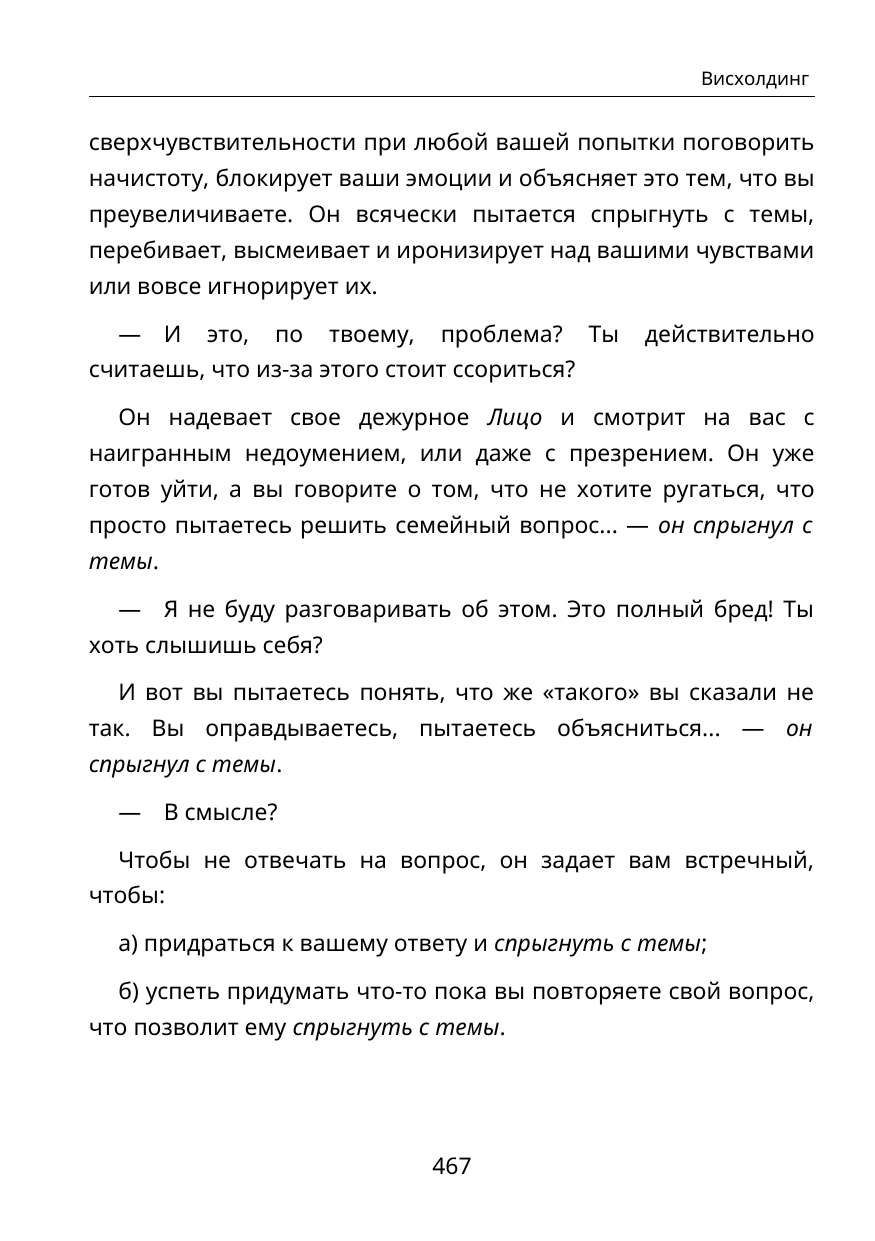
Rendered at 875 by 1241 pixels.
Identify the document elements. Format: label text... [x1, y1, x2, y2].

text а) придраться к вашему ответу и спрыгнуть с темы; [88, 927, 815, 958]
list Я не буду разговаривать об этом. Это полный бред! Ты хоть слышишь себя? [88, 593, 815, 660]
text Он надевает свое дежурное Лицо и смотрит на вас с наигранным недоумением, или даже с презрением. Он уже готов уйти, а вы говорите о том, что не хотите ругаться, что просто пытаетесь решить семейный вопрос... — он спрыгнул с темы. [88, 401, 815, 576]
list И это, по твоему, проблема? Ты действительно считаешь, что из-за этого стоит ссориться? [88, 317, 815, 385]
list В смысле? [88, 796, 815, 827]
text Чтобы не отвечать на вопрос, он задает вам встречный, чтобы: [88, 843, 815, 911]
text И вот вы пытаетесь понять, что же «такого» вы сказали не так. Вы оправдываетесь, пытаетесь объясниться... — он спрыгнул с темы. [88, 676, 815, 779]
text б) успеть придумать что-то пока вы повторяете свой вопрос, что позволит ему спрыгнуть с темы. [88, 975, 815, 1042]
text сверхчувствительности при любой вашей попытки поговорить начистоту, блокирует ваши эмоции и объясняет это тем, что вы преувеличиваете. Он всячески пытается спрыгнуть с темы, перебивает, высмеивает и иронизирует над вашими чувствами или вовсе игнорирует их. [88, 126, 815, 301]
